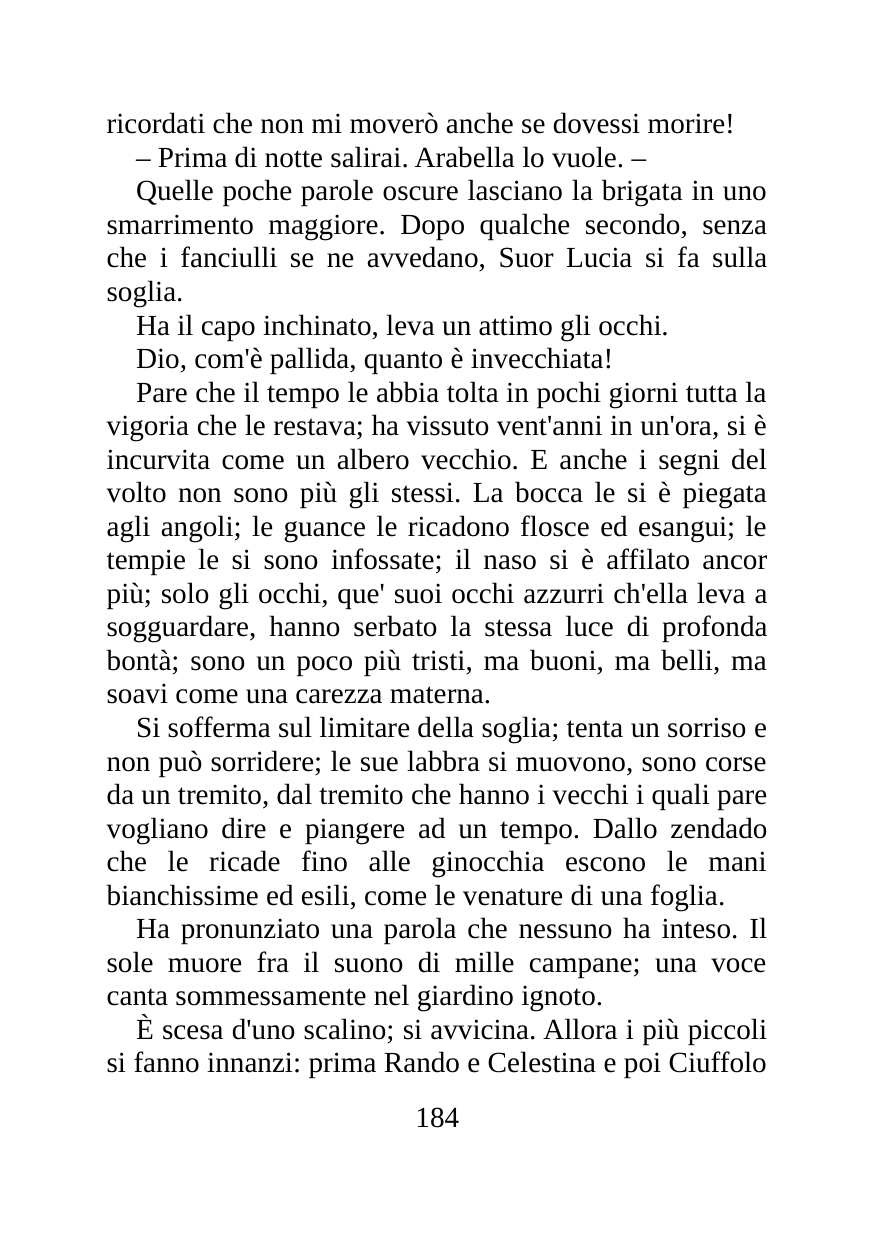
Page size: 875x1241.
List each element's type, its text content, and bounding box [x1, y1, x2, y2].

text È scesa d'uno scalino; si avvicina. Allora i più piccoli si fanno innanzi: prima Rando e Celestina e poi Ciuffolo [106, 1012, 768, 1079]
text Quelle poche parole oscure lasciano la brigata in uno smarrimento maggiore. Dopo qualche secondo, senza che i fanciulli se ne avvedano, Suor Lucia si fa sulla soglia. [106, 173, 768, 308]
text ‒ Prima di notte salirai. Arabella lo vuole. ‒ [106, 140, 768, 173]
text Ha il capo inchinato, leva un attimo gli occhi. [106, 308, 768, 341]
text Dio, com'è pallida, quanto è invecchiata! [106, 341, 768, 375]
text ricordati che non mi moverò anche se dovessi morire! [106, 106, 768, 140]
text Si sofferma sul limitare della soglia; tenta un sorriso e non può sorridere; le sue labbra si muovono, sono corse da un tremito, dal tremito che hanno i vecchi i quali pare vogliano dire e piangere ad un tempo. Dallo zendado che le ricade fino alle ginocchia escono le mani bianchissime ed esili, come le venature di una foglia. [106, 710, 768, 911]
text Pare che il tempo le abbia tolta in pochi giorni tutta la vigoria che le restava; ha vissuto vent'anni in un'ora, si è incurvita come un albero vecchio. E anche i segni del volto non sono più gli stessi. La bocca le si è piegata agli angoli; le guance le ricadono flosce ed esangui; le tempie le si sono infossate; il naso si è affilato ancor più; solo gli occhi, que' suoi occhi azzurri ch'ella leva a sogguardare, hanno serbato la stessa luce di profonda bontà; sono un poco più tristi, ma buoni, ma belli, ma soavi come una carezza materna. [106, 375, 768, 710]
text Ha pronunziato una parola che nessuno ha inteso. Il sole muore fra il suono di mille campane; una voce canta sommessamente nel giardino ignoto. [106, 911, 768, 1012]
